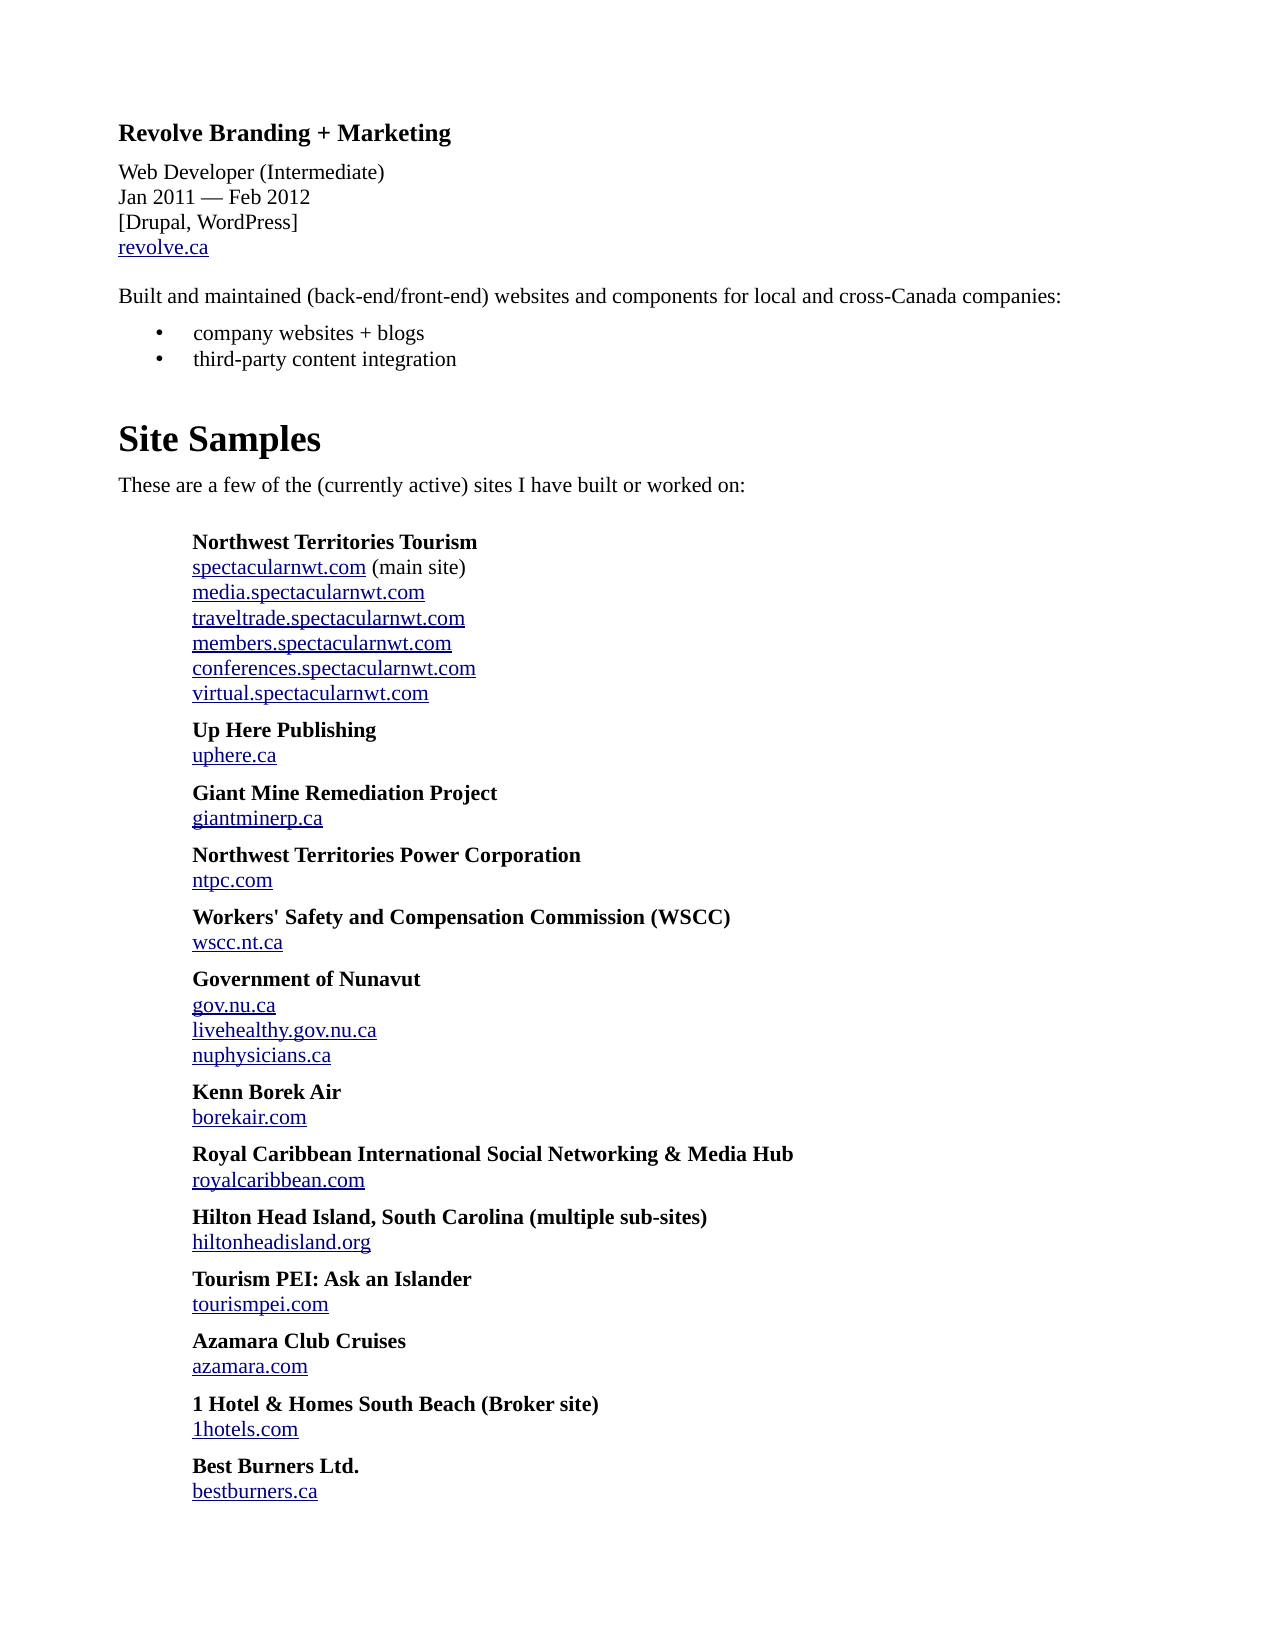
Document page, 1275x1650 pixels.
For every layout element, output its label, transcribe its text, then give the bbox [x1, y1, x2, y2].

text Northwest Territories Power Corporation ntpc.com [192, 842, 1157, 892]
text Azamara Club Cruises azamara.com [192, 1328, 1157, 1379]
list company websites + blogs [156, 320, 1157, 346]
text Hilton Head Island, South Carolina (multiple sub-sites) hiltonheadisland.org [192, 1204, 1157, 1254]
text Government of Nunavut gov.nu.ca livehealthy.gov.nu.ca nuphysicians.ca [192, 966, 1157, 1067]
text Built and maintained (back-end/front-end) websites and components for local and cross-Canada companies: [118, 283, 1157, 308]
text Web Developer (Intermediate) Jan 2011 — Feb 2012 [Drupal, WordPress] revolve.ca [118, 159, 1157, 259]
text Up Here Publishing uphere.ca [192, 717, 1157, 768]
text 1 Hotel & Homes South Beach (Broker site) 1hotels.com [192, 1391, 1157, 1441]
subtitle Site Samples [118, 417, 1157, 460]
text These are a few of the (currently active) sites I have built or worked on: [118, 472, 1157, 498]
text Royal Caribbean International Social Networking & Media Hub royalcaribbean.com [192, 1141, 1157, 1192]
text Northwest Territories Tourism spectacularnwt.com (main site) media.spectacularnwt.com traveltrade.spectacularnwt.com members.spectacularnwt.com conferences.spectacularnwt.com virtual.spectacularnwt.com [192, 529, 1157, 705]
text Best Burners Ltd. bestburners.ca [192, 1453, 1157, 1503]
text Giant Mine Remediation Project giantminerp.ca [192, 779, 1157, 830]
text Kenn Borek Air borekair.com [192, 1079, 1157, 1129]
list third-party content integration [156, 346, 1157, 371]
text Workers' Safety and Compensation Commission (WSCC) wscc.nt.ca [192, 904, 1157, 954]
text Revolve Branding + Marketing [118, 118, 1157, 147]
text Tourism PEI: Ask an Islander tourismpei.com [192, 1266, 1157, 1316]
